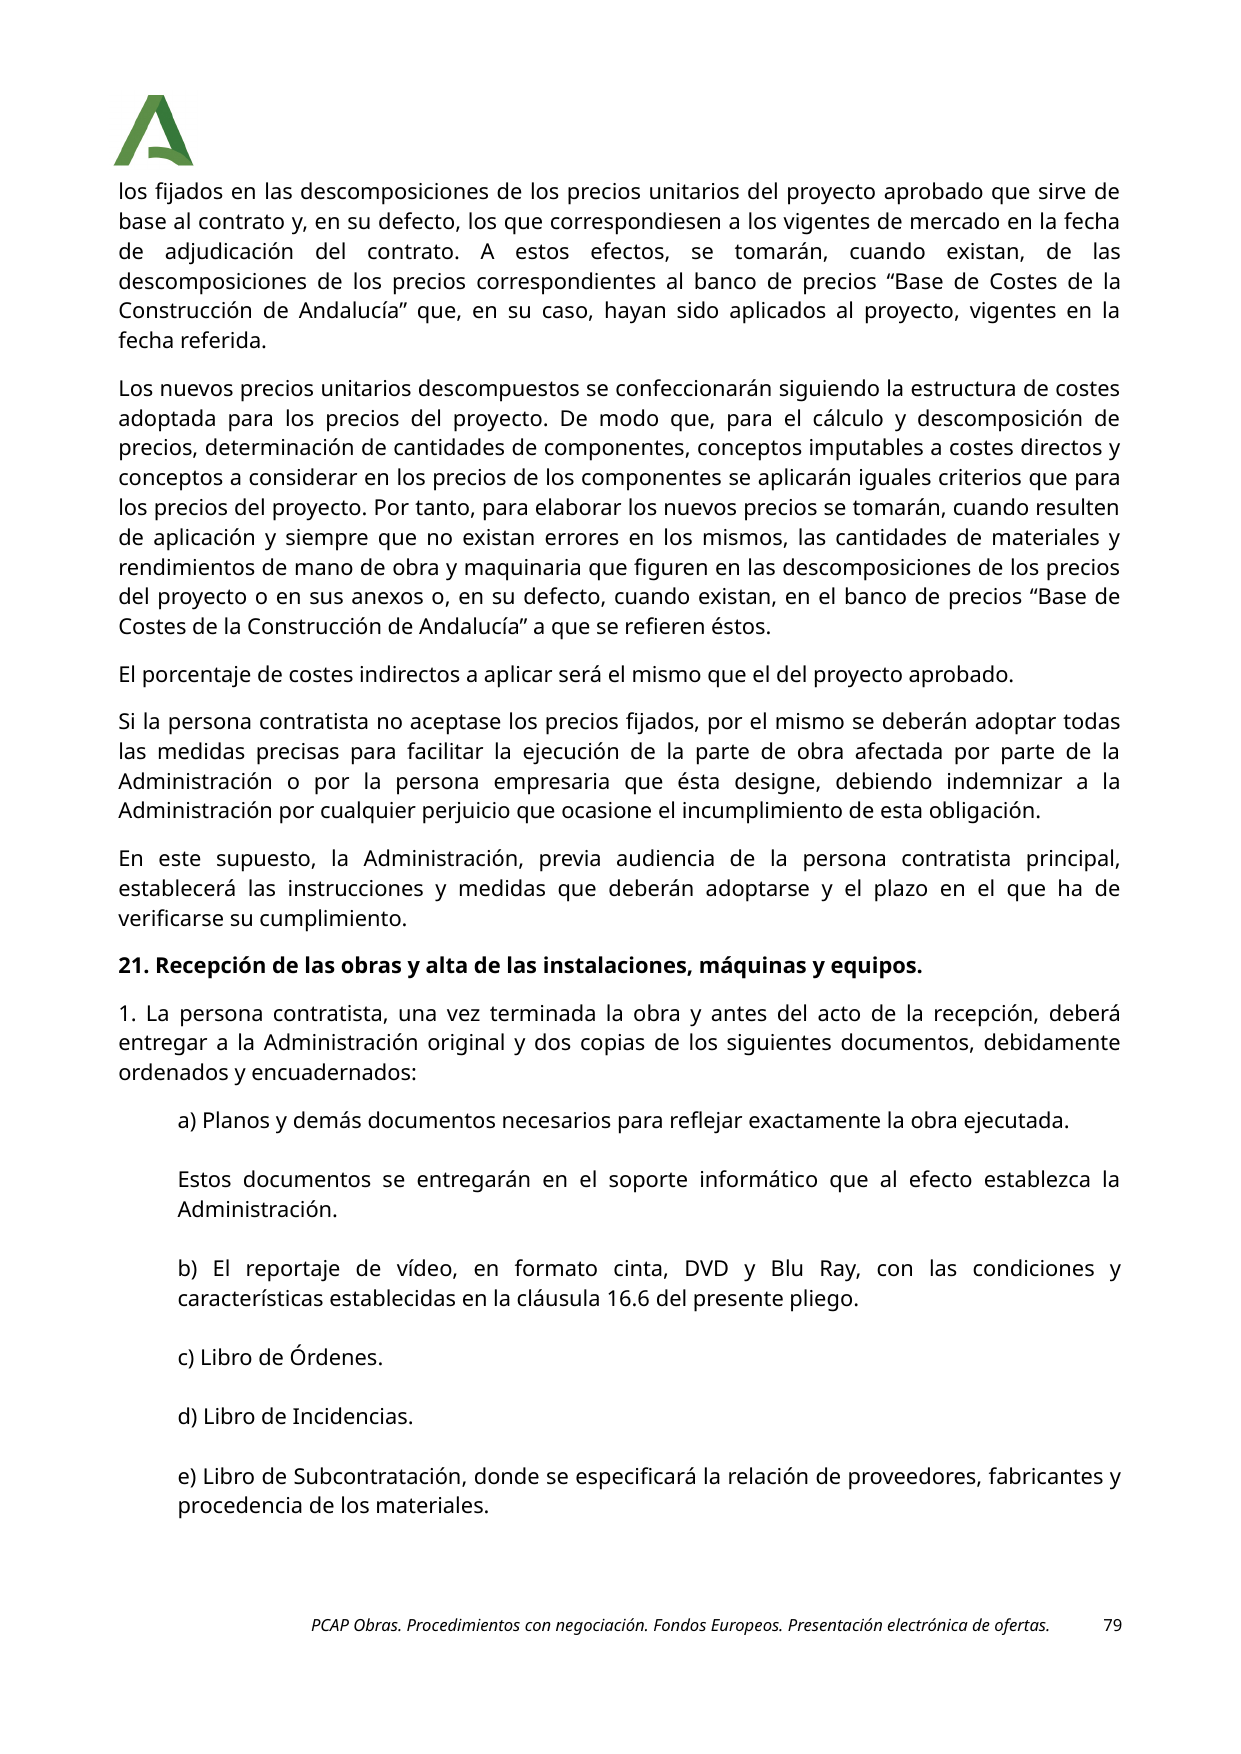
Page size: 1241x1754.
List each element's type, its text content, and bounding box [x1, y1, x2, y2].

text c) Libro de Órdenes. [177, 1342, 1122, 1372]
text d) Libro de Incidencias. [177, 1401, 1122, 1431]
text En este supuesto, la Administración, previa audiencia de la persona contratista principal, establecerá las instrucciones y medidas que deberán adoptarse y el plazo en el que ha de verificarse su cumplimiento. [118, 843, 1122, 932]
text los fijados en las descomposiciones de los precios unitarios del proyecto aprobado que sirve de base al contrato y, en su defecto, los que correspondiesen a los vigentes de mercado en la fecha de adjudicación del contrato. A estos efectos, se tomarán, cuando existan, de las descomposiciones de los precios correspondientes al banco de precios “Base de Costes de la Construcción de Andalucía” que, en su caso, hayan sido aplicados al proyecto, vigentes en la fecha referida. [118, 176, 1122, 355]
text 1. La persona contratista, una vez terminada la obra y antes del acto de la recepción, deberá entregar a la Administración original y dos copias de los siguientes documentos, debidamente ordenados y encuadernados: [118, 998, 1122, 1087]
text b) El reportaje de vídeo, en formato cinta, DVD y Blu Ray, con las condiciones y características establecidas en la cláusula 16.6 del presente pliego. [177, 1253, 1122, 1313]
text El porcentaje de costes indirectos a aplicar será el mismo que el del proyecto aprobado. [118, 659, 1122, 688]
text Si la persona contratista no aceptase los precios fijados, por el mismo se deberán adoptar todas las medidas precisas para facilitar la ejecución de la parte de obra afectada por parte de la Administración o por la persona empresaria que ésta designe, debiendo indemnizar a la Administración por cualquier perjuicio que ocasione el incumplimiento de esta obligación. [118, 706, 1122, 825]
text a) Planos y demás documentos necesarios para reflejar exactamente la obra ejecutada. [177, 1105, 1122, 1134]
subtitle 21. Recepción de las obras y alta de las instalaciones, máquinas y equipos. [118, 950, 1122, 980]
text Los nuevos precios unitarios descompuestos se confeccionarán siguiendo la estructura de costes adoptada para los precios del proyecto. De modo que, para el cálculo y descomposición de precios, determinación de cantidades de componentes, conceptos imputables a costes directos y conceptos a considerar en los precios de los componentes se aplicarán iguales criterios que para los precios del proyecto. Por tanto, para elaborar los nuevos precios se tomarán, cuando resulten de aplicación y siempre que no existan errores en los mismos, las cantidades de materiales y rendimientos de mano de obra y maquinaria que figuren en las descomposiciones de los precios del proyecto o en sus anexos o, en su defecto, cuando existan, en el banco de precios “Base de Costes de la Construcción de Andalucía” a que se refieren éstos. [118, 373, 1122, 641]
text e) Libro de Subcontratación, donde se especificará la relación de proveedores, fabricantes y procedencia de los materiales. [177, 1461, 1122, 1520]
picture [109, 90, 198, 170]
text Estos documentos se entregarán en el soporte informático que al efecto establezca la Administración. [177, 1164, 1122, 1223]
